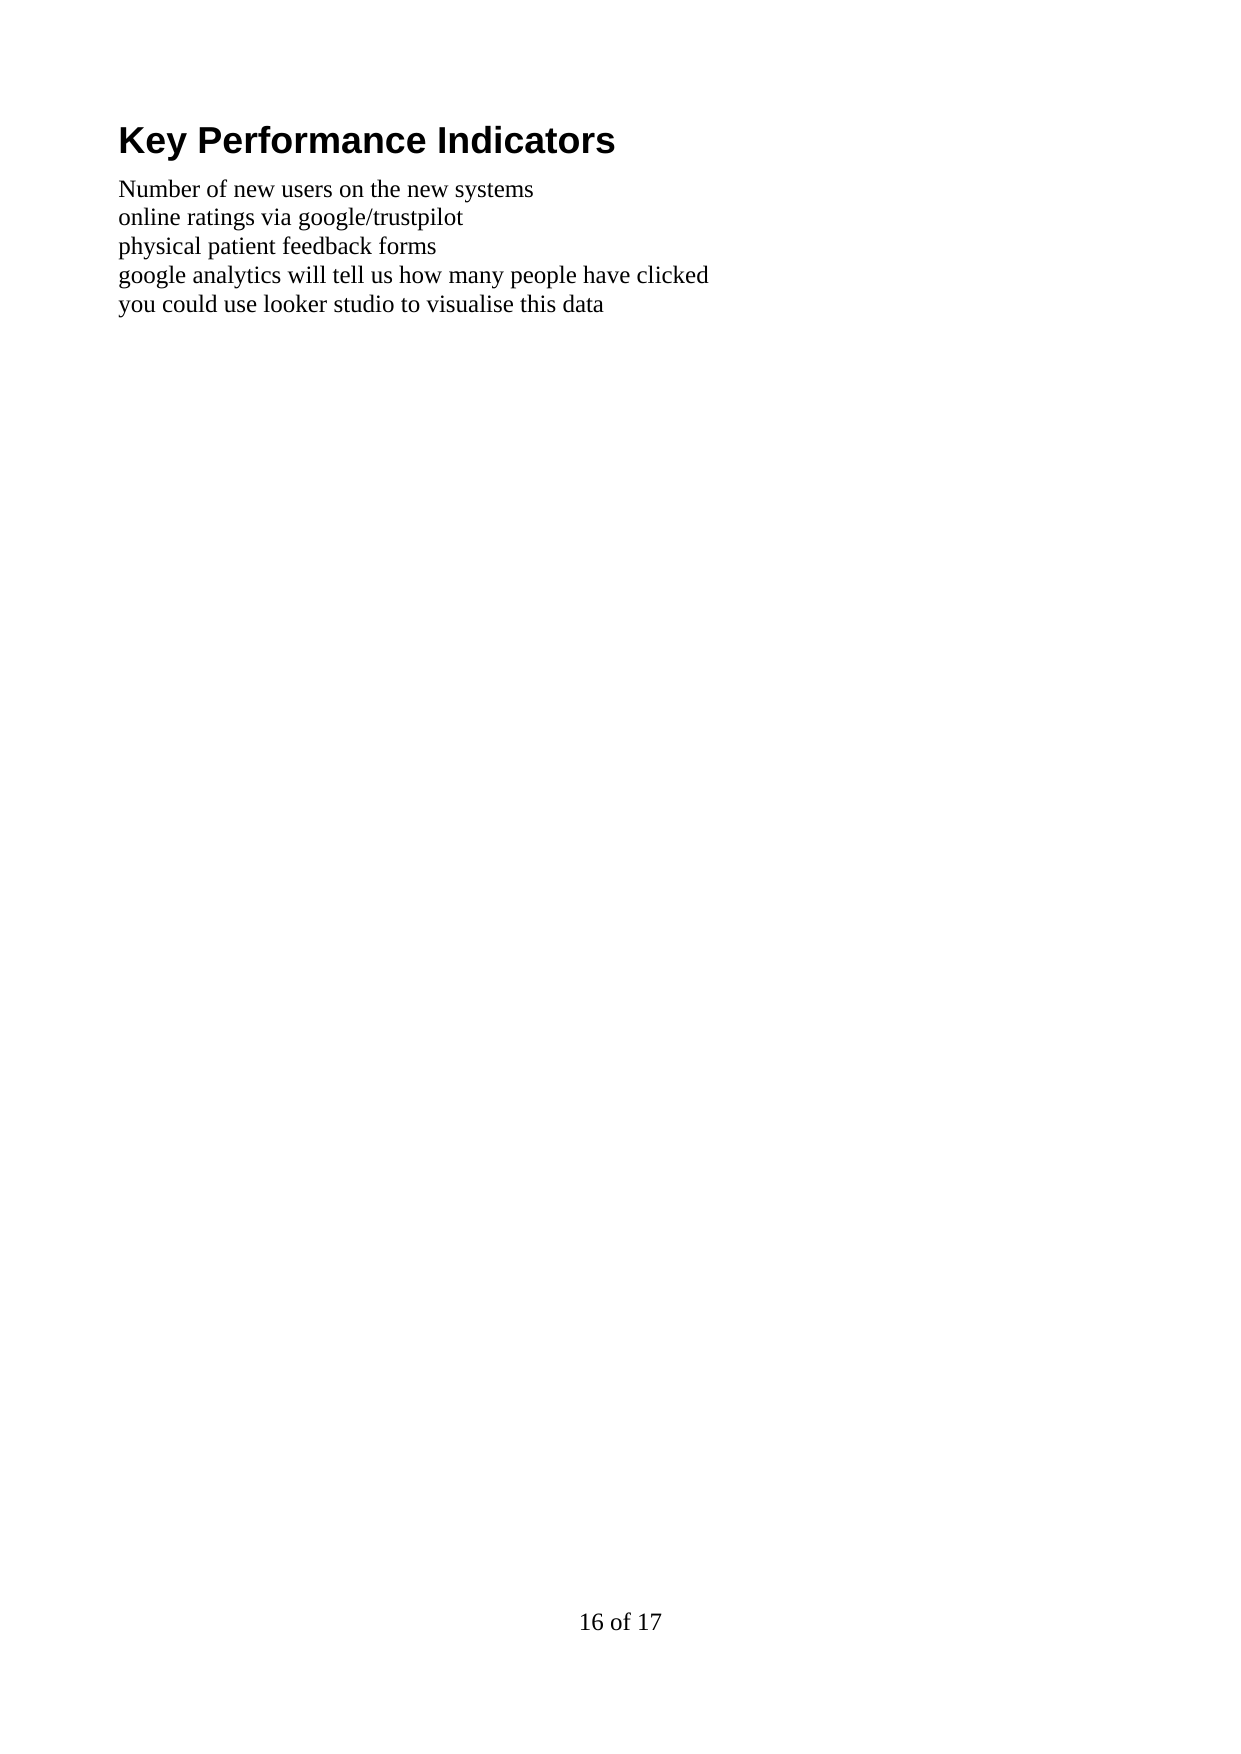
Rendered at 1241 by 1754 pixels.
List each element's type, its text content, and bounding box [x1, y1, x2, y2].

text online ratings via google/trustpilot [118, 202, 1122, 231]
text physical patient feedback forms [118, 231, 1122, 260]
text google analytics will tell us how many people have clicked [118, 260, 1122, 289]
text Number of new users on the new systems [118, 174, 1122, 202]
subtitle Key Performance Indicators [118, 118, 1122, 161]
text you could use looker studio to visualise this data [118, 289, 1122, 317]
